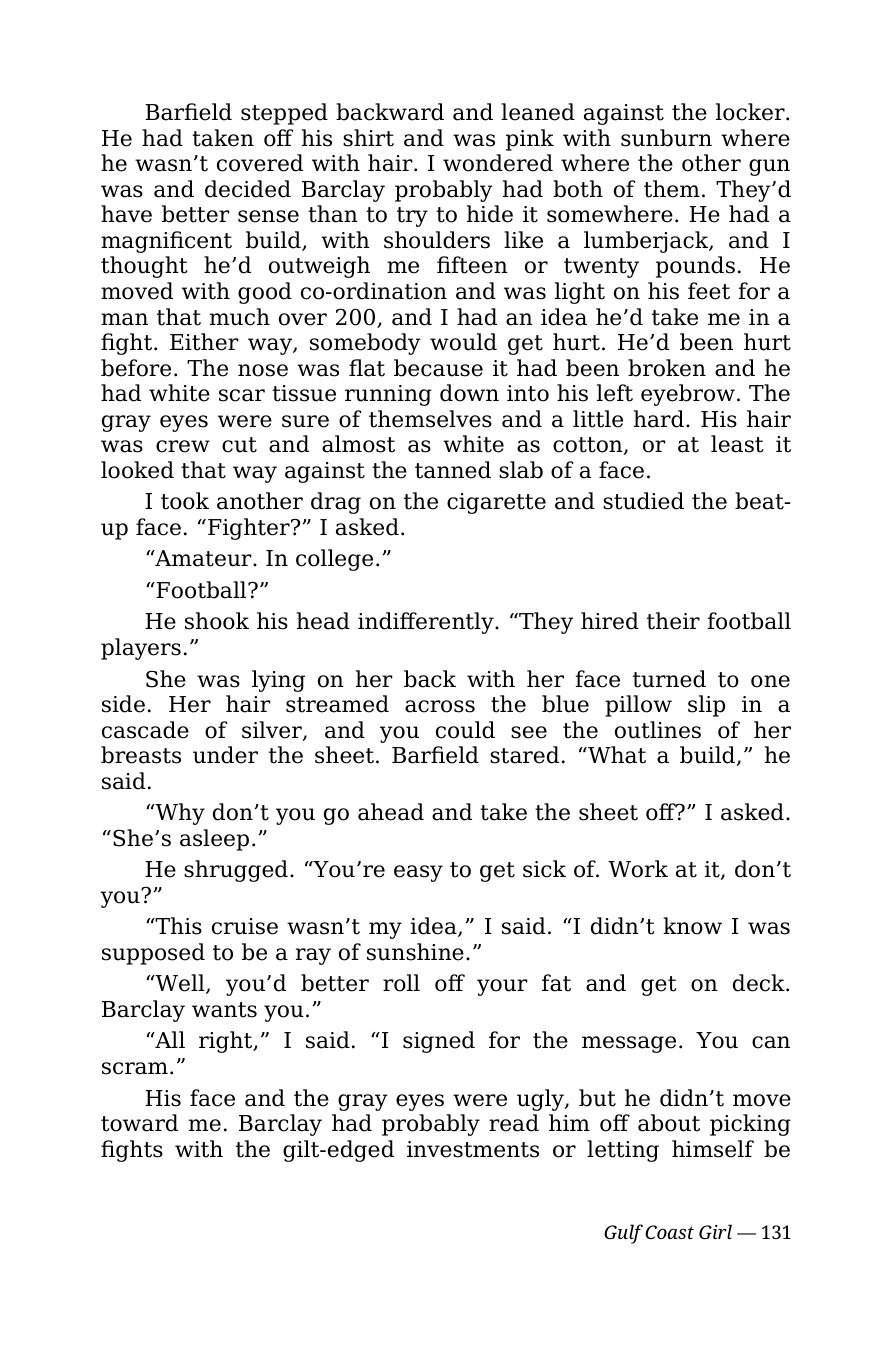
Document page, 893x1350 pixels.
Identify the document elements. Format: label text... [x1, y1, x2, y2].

text “Well, you’d better roll off your fat and get on deck. Barclay wants you.” [101, 972, 792, 1023]
text He shrugged. “You’re easy to get sick of. Work at it, don’t you?” [101, 857, 792, 908]
text Barfield stepped backward and leaned against the locker. He had taken off his shirt and was pink with sunburn where he wasn’t covered with hair. I wondered where the other gun was and decided Barclay probably had both of them. They’d have better sense than to try to hide it somewhere. He had a magnificent build, with shoulders like a lumberjack, and I thought he’d outweigh me fifteen or twenty pounds. He moved with good co-ordination and was light on his feet for a man that much over 200, and I had an idea he’d take me in a fight. Either way, somebody would get hurt. He’d been hurt before. The nose was flat because it had been broken and he had white scar tissue running down into his left eyebrow. The gray eyes were sure of themselves and a little hard. His hair was crew cut and almost as white as cotton, or at least it looked that way against the tanned slab of a face. [101, 101, 792, 483]
text His face and the gray eyes were ugly, but he didn’t move toward me. Barclay had probably read him off about picking fights with the gilt-edged investments or letting himself be [101, 1086, 792, 1162]
text “Why don’t you go ahead and take the sheet off?” I asked. “She’s asleep.” [101, 800, 792, 851]
text He shook his head indifferently. “They hired their football players.” [101, 609, 792, 661]
text “Amateur. In college.” [101, 546, 792, 572]
text “All right,” I said. “I signed for the message. You can scram.” [101, 1029, 792, 1080]
text She was lying on her back with her face turned to one side. Her hair streamed across the blue pillow slip in a cascade of silver, and you could see the outlines of her breasts under the sheet. Barfield stared. “What a build,” he said. [101, 667, 792, 794]
text “This cruise wasn’t my idea,” I said. “I didn’t know I was supposed to be a ray of sunshine.” [101, 914, 792, 966]
text I took another drag on the cigarette and studied the beat-up face. “Fighter?” I asked. [101, 489, 792, 540]
text “Football?” [101, 578, 792, 603]
